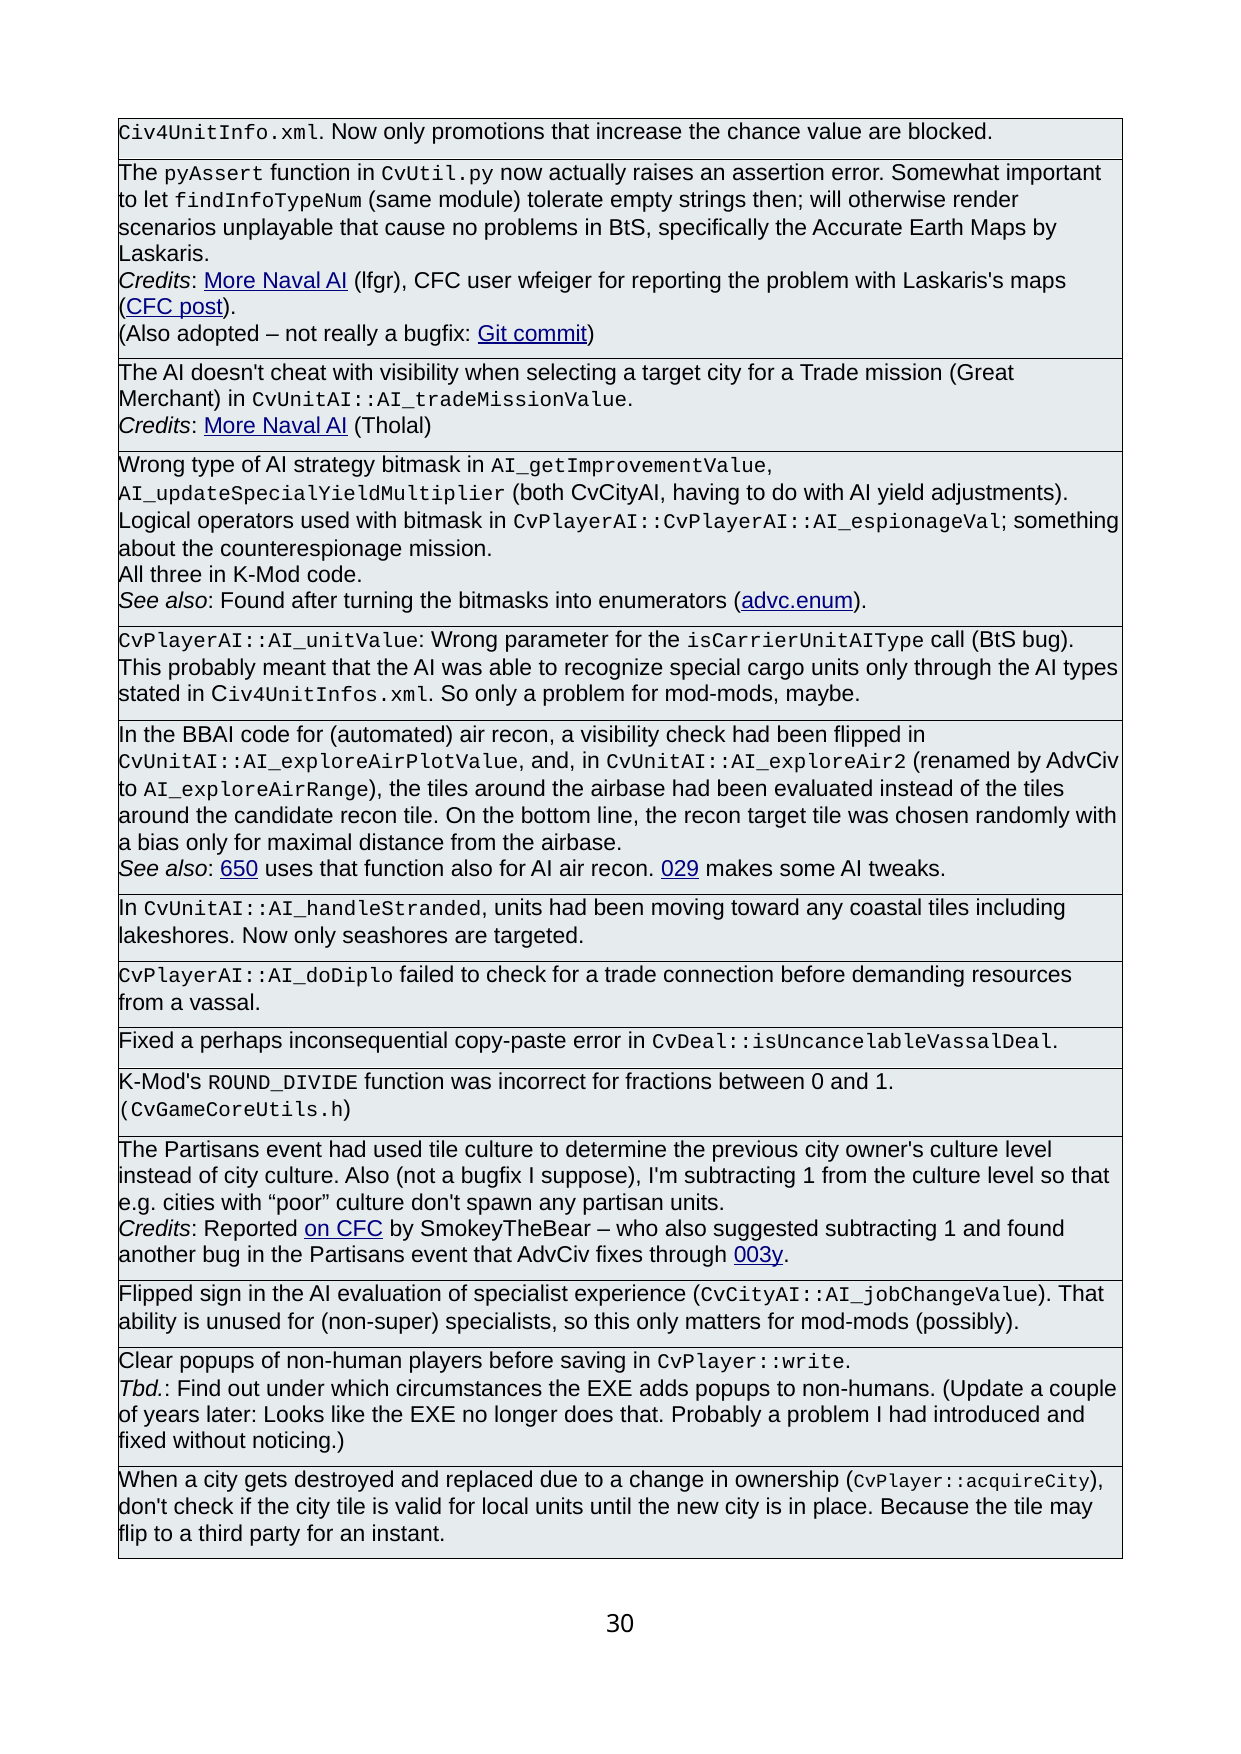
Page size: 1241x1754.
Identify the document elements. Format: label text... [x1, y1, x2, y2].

table_cell CvPlayerAI::AI_unitValue: Wrong parameter for the isCarrierUnitAIType call (BtS bug). This probably meant that the AI was able to recognize special cargo units only through the AI types stated in Civ4UnitInfos.xml. So only a problem for mod-mods, maybe. [119, 627, 1122, 720]
table_cell Fixed a perhaps inconsequential copy-paste error in CvDeal::isUncancelableVassalDeal. [119, 1028, 1122, 1067]
table_cell Civ4UnitInfo.xml. Now only promotions that increase the chance value are blocked. [119, 119, 1122, 158]
table_cell Wrong type of AI strategy bitmask in AI_getImprovementValue, AI_updateSpecialYieldMultiplier (both CvCityAI, having to do with AI yield adjustments). Logical operators used with bitmask in CvPlayerAI::CvPlayerAI::AI_espionageVal; something about the counterespionage mission. All three in K-Mod code. See also: Found after turning the bitmasks into enumerators (advc.enum). [119, 452, 1122, 626]
table_cell The Partisans event had used tile culture to determine the previous city owner's culture level instead of city culture. Also (not a bugfix I suppose), I'm subtracting 1 from the culture level so that e.g. cities with “poor” culture don't spawn any partisan units. Credits: Reported on CFC by SmokeyTheBear – who also suggested subtracting 1 and found another bug in the Partisans event that AdvCiv fixes through 003y. [119, 1137, 1122, 1280]
table_cell Flipped sign in the AI evaluation of specialist experience (CvCityAI::AI_jobChangeValue). That ability is unused for (non-super) specialists, so this only matters for mod-mods (possibly). [119, 1281, 1122, 1347]
table_cell When a city gets destroyed and replaced due to a change in ownership (CvPlayer::acquireCity), don't check if the city tile is valid for local units until the new city is in place. Because the tile may flip to a third party for an instant. [119, 1467, 1122, 1558]
table_cell CvPlayerAI::AI_doDiplo failed to check for a trade connection before demanding resources from a vassal. [119, 962, 1122, 1027]
table_cell Clear popups of non-human players before saving in CvPlayer::write. Tbd.: Find out under which circumstances the EXE adds popups to non-humans. (Update a couple of years later: Looks like the EXE no longer does that. Probably a problem I had introduced and fixed without noticing.) [119, 1348, 1122, 1466]
table_cell The pyAssert function in CvUtil.py now actually raises an assertion error. Somewhat important to let findInfoTypeNum (same module) tolerate empty strings then; will otherwise render scenarios unplayable that cause no problems in BtS, specifically the Accurate Earth Maps by Laskaris. Credits: More Naval AI (lfgr), CFC user wfeiger for reporting the problem with Laskaris's maps (CFC post). (Also adopted – not really a bugfix: Git commit) [119, 160, 1122, 358]
table_cell The AI doesn't cheat with visibility when selecting a target city for a Trade mission (Great Merchant) in CvUnitAI::AI_tradeMissionValue. Credits: More Naval AI (Tholal) [119, 359, 1122, 451]
table_cell In the BBAI code for (automated) air recon, a visibility check had been flipped in CvUnitAI::AI_exploreAirPlotValue, and, in CvUnitAI::AI_exploreAir2 (renamed by AdvCiv to AI_exploreAirRange), the tiles around the airbase had been evaluated instead of the tiles around the candidate recon tile. On the bottom line, the recon target tile was chosen randomly with a bias only for maximal distance from the airbase. See also: 650 uses that function also for AI air recon. 029 makes some AI tweaks. [119, 721, 1122, 894]
table_cell In CvUnitAI::AI_handleStranded, units had been moving toward any coastal tiles including lakeshores. Now only seashores are targeted. [119, 895, 1122, 961]
table_cell K-Mod's ROUND_DIVIDE function was incorrect for fractions between 0 and 1. (CvGameCoreUtils.h) [119, 1069, 1122, 1136]
